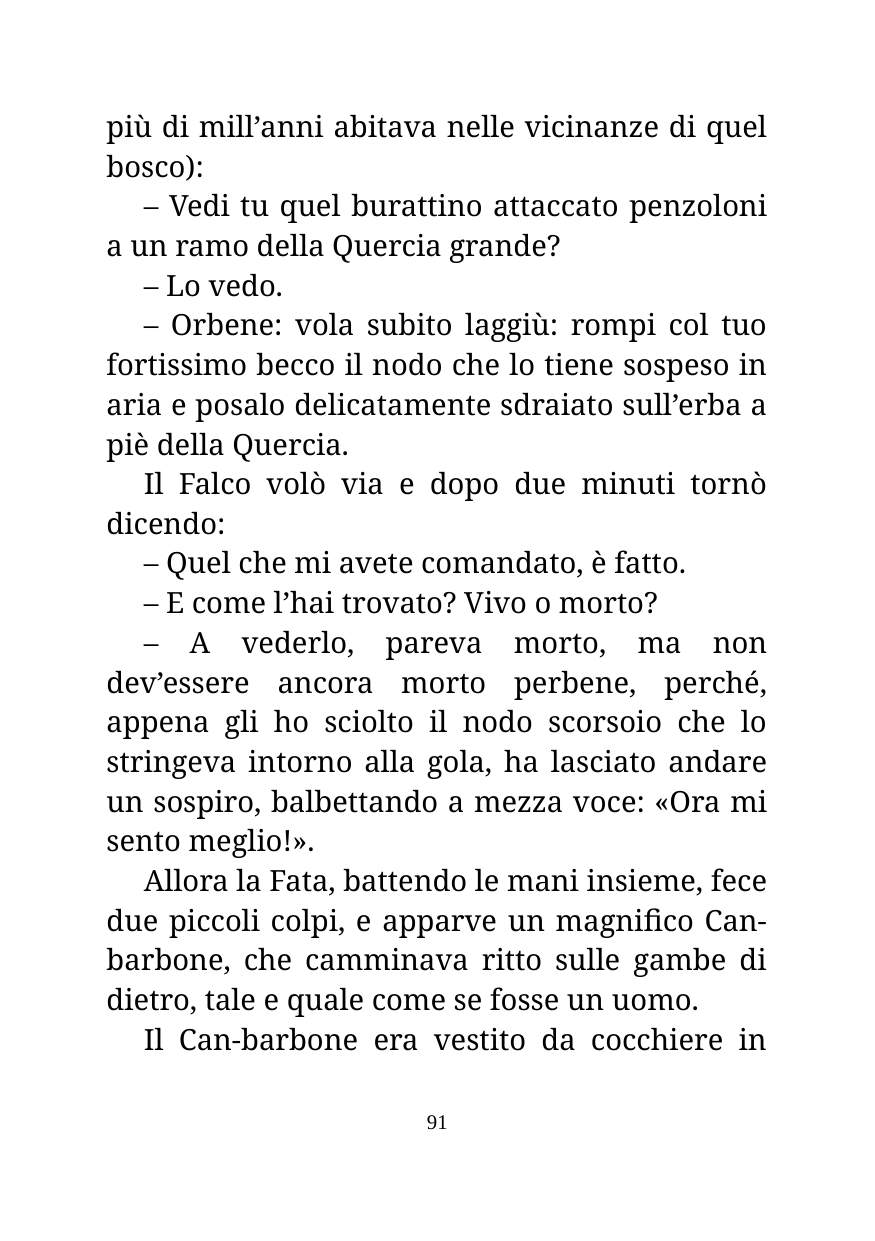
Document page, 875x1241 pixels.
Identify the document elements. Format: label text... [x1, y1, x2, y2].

text – Lo vedo. [106, 265, 768, 305]
text Il Falco volò via e dopo due minuti tornò dicendo: [106, 463, 768, 543]
text Il Can-barbone era vestito da cocchiere in [106, 1019, 768, 1059]
text – Quel che mi avete comandato, è fatto. [106, 543, 768, 582]
text – A vederlo, pareva morto, ma non dev’essere ancora morto perbene, perché, appena gli ho sciolto il nodo scorsoio che lo stringeva intorno alla gola, ha lasciato andare un sospiro, balbettando a mezza voce: «Ora mi sento meglio!». [106, 622, 768, 860]
text – Orbene: vola subito laggiù: rompi col tuo fortissimo becco il nodo che lo tiene sospeso in aria e posalo delicatamente sdraiato sull’erba a piè della Quercia. [106, 305, 768, 463]
text Allora la Fata, battendo le mani insieme, fece due piccoli colpi, e apparve un magnifico Can-barbone, che camminava ritto sulle gambe di dietro, tale e quale come se fosse un uomo. [106, 860, 768, 1019]
text più di mill’anni abitava nelle vicinanze di quel bosco): [106, 106, 768, 186]
text – E come l’hai trovato? Vivo o morto? [106, 582, 768, 622]
text – Vedi tu quel burattino attaccato penzoloni a un ramo della Quercia grande? [106, 186, 768, 265]
